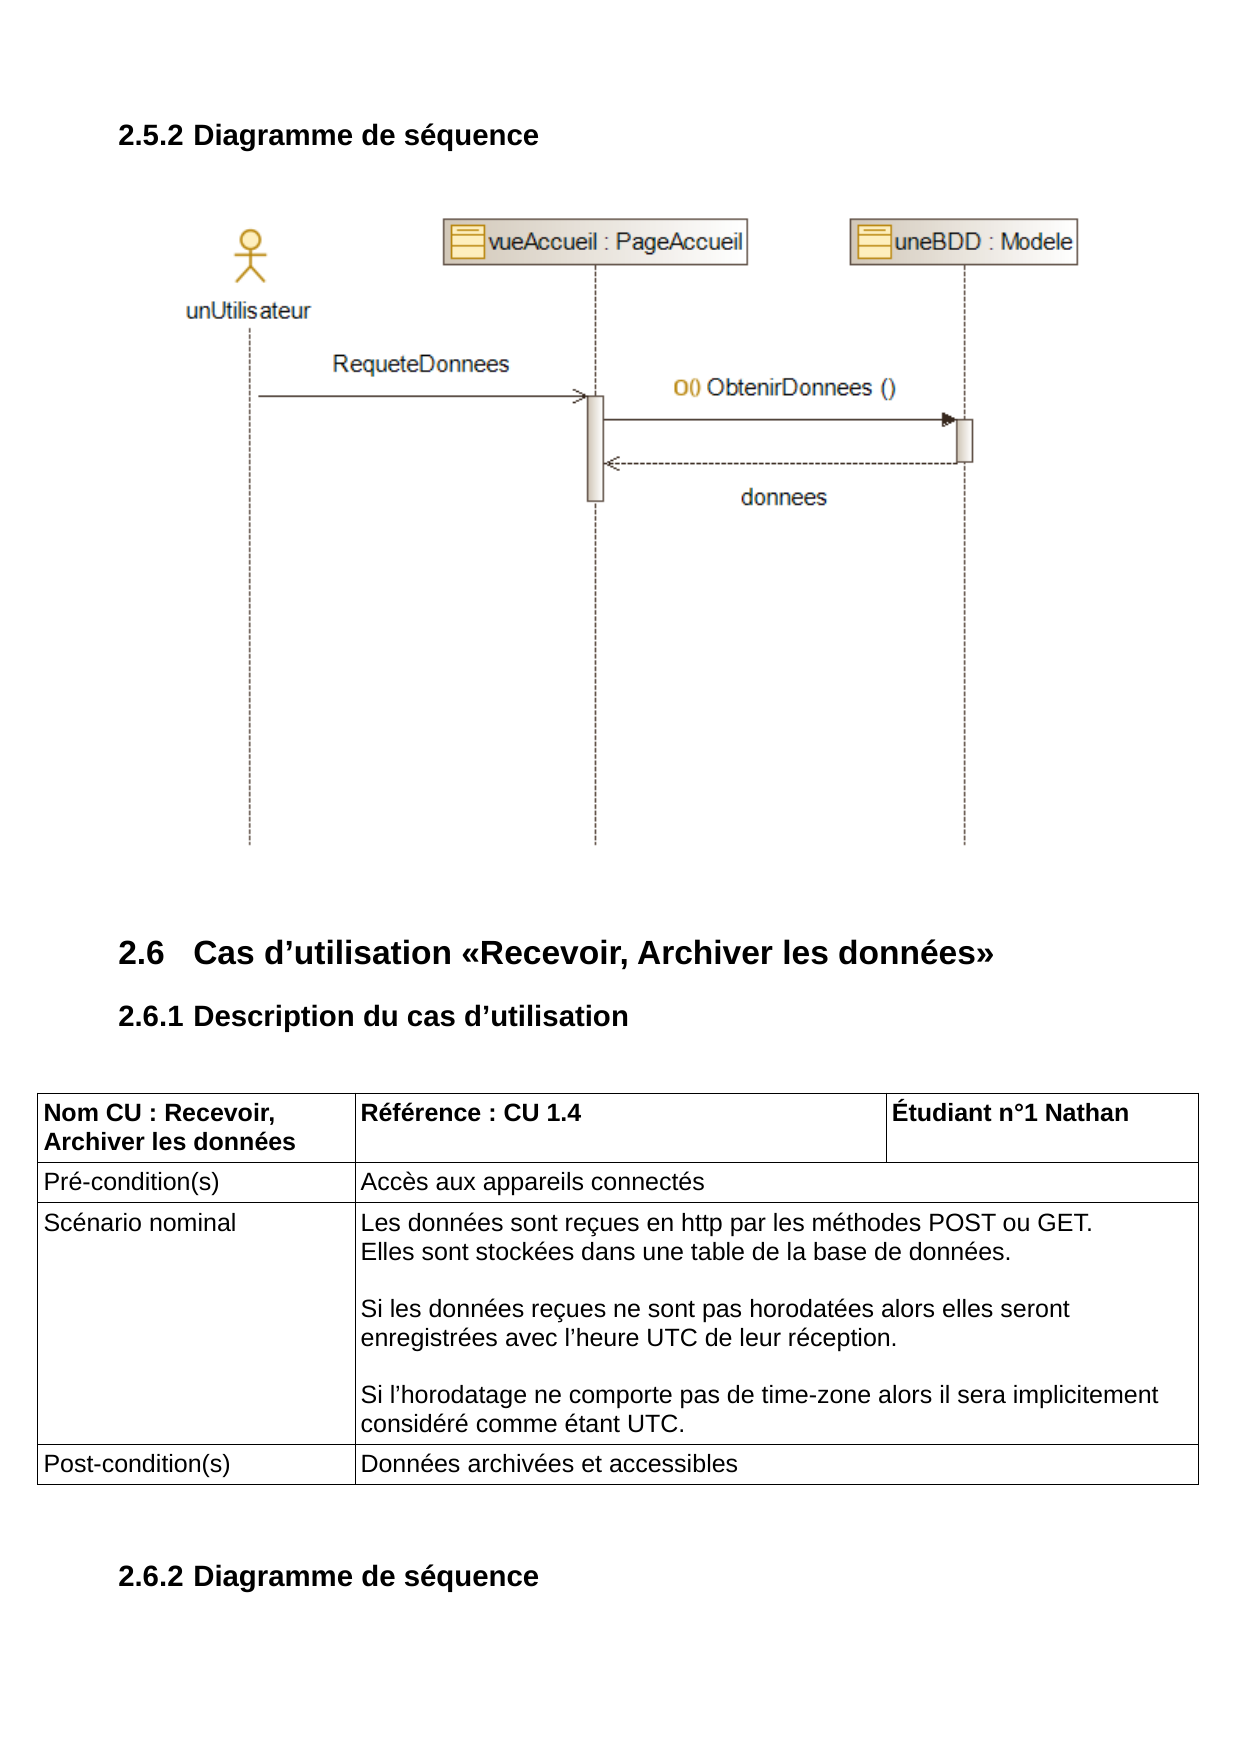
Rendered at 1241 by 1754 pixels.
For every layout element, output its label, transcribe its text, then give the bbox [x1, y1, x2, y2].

table_header Nom CU : Recevoir, Archiver les données [38, 1094, 355, 1162]
subtitle Diagramme de séquence [118, 118, 1122, 152]
picture [146, 203, 1094, 861]
table_cell Pré-condition(s) [38, 1163, 355, 1202]
table_cell Post-condition(s) [38, 1445, 355, 1484]
table_header Étudiant n°1 Nathan [887, 1094, 1198, 1162]
table_header Référence : CU 1.4 [356, 1094, 886, 1162]
subtitle Diagramme de séquence [118, 1559, 1122, 1593]
subtitle Description du cas d’utilisation [118, 999, 1122, 1032]
table_cell Accès aux appareils connectés [356, 1163, 1198, 1202]
table_cell Scénario nominal [38, 1203, 355, 1443]
subtitle Cas d’utilisation «Recevoir, Archiver les données» [118, 933, 1122, 972]
table_cell Données archivées et accessibles [356, 1445, 1198, 1484]
table_cell Les données sont reçues en http par les méthodes POST ou GET. Elles sont stockées dans une table de la base de données. Si les données reçues ne sont pas horodatées alors elles seront enregistrées avec l’heure UTC de leur réception. Si l’horodatage ne comporte pas de time-zone alors il sera implicitement considéré comme étant UTC. [356, 1203, 1198, 1443]
